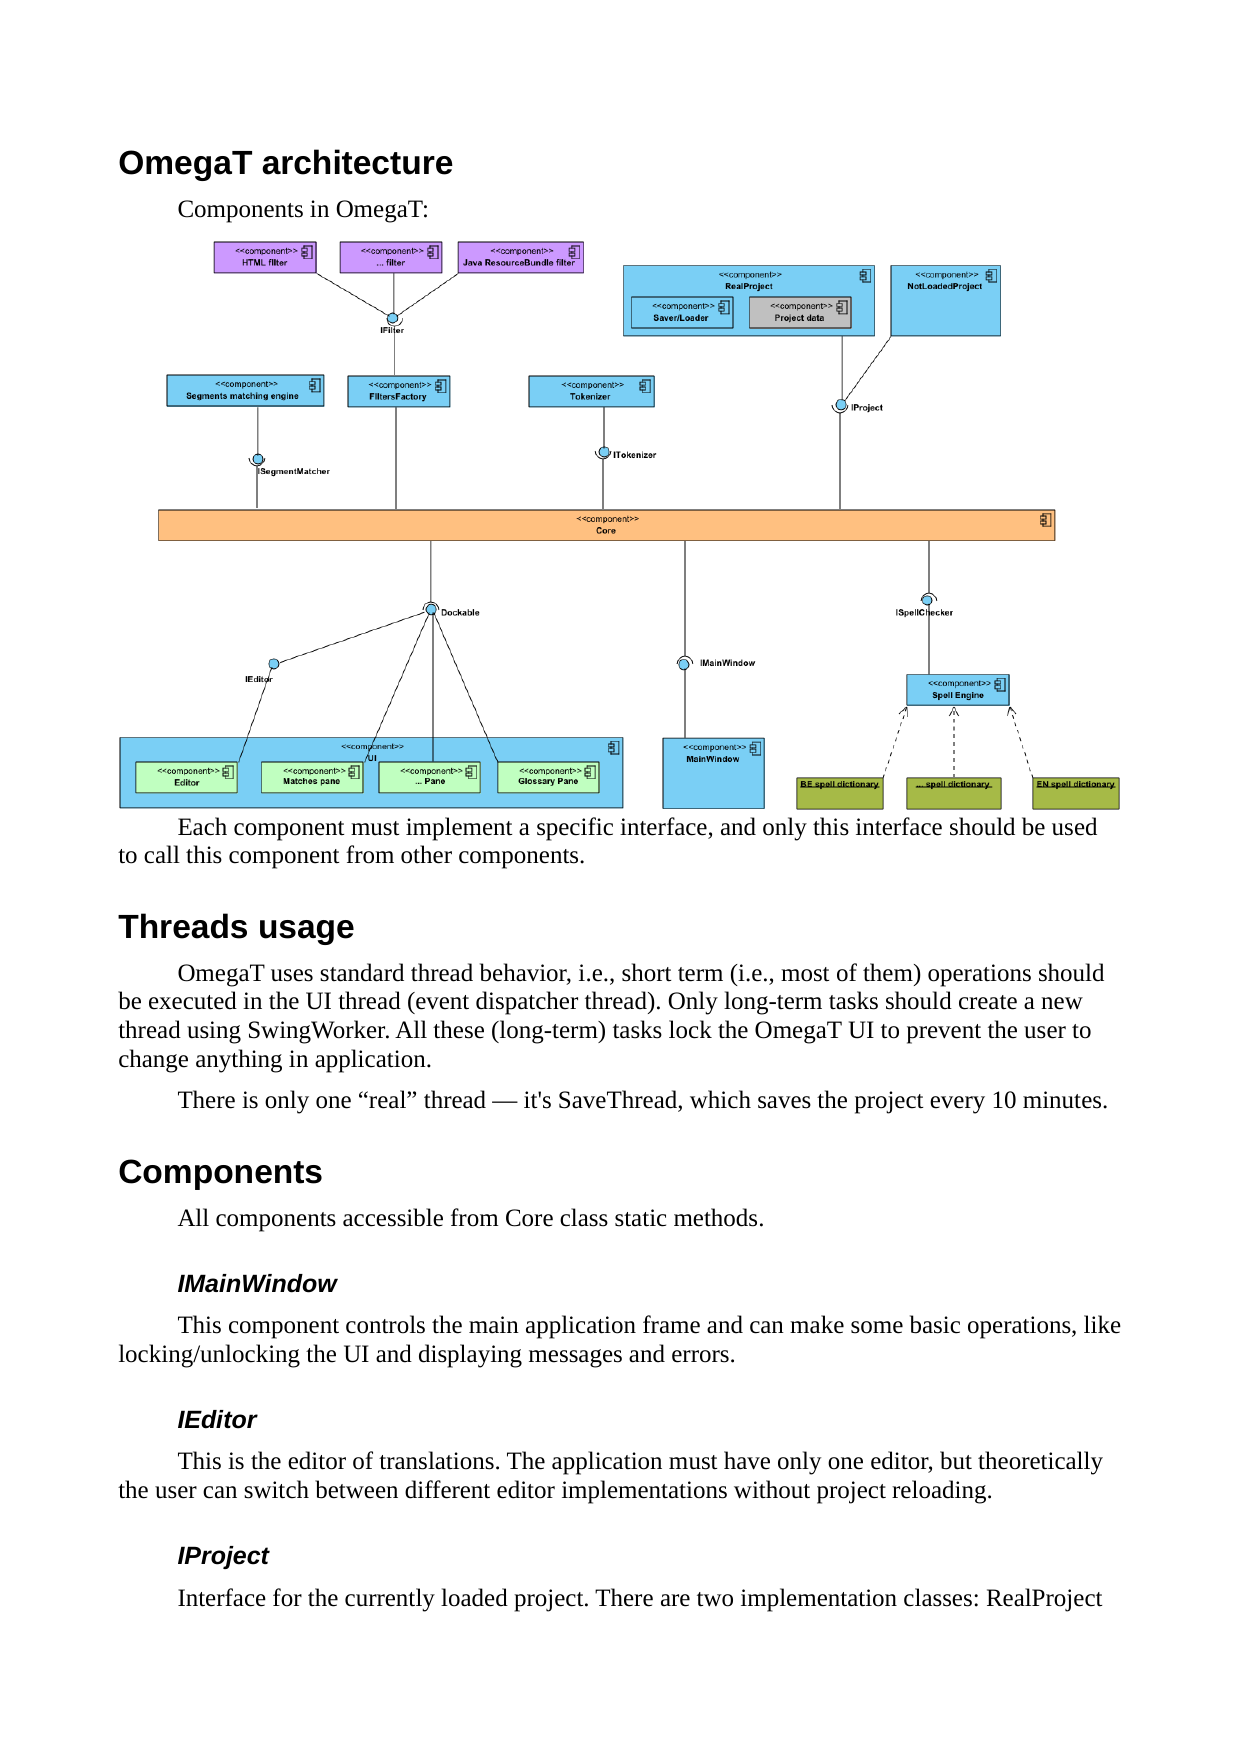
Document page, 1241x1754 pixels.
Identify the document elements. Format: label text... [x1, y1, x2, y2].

subtitle IMainWindow [177, 1269, 1122, 1298]
text Components in OmegaT: [118, 194, 1122, 223]
text OmegaT uses standard thread behavior, i.e., short term (i.e., most of them) operations should be executed in the UI thread (event dispatcher thread). Only long-term tasks should create a new thread using SwingWorker. All these (long-term) tasks lock the OmegaT UI to prevent the user to change anything in application. [118, 958, 1122, 1073]
subtitle Components [118, 1151, 1122, 1190]
text [118, 236, 1122, 240]
text Interface for the currently loaded project. There are two implementation classes: RealProject [118, 1583, 1122, 1611]
subtitle Threads usage [118, 907, 1122, 945]
subtitle OmegaT architecture [118, 143, 1122, 182]
text This is the editor of translations. The application must have only one editor, but theoretically the user can switch between different editor implementations without project reloading. [118, 1446, 1122, 1504]
text All components accessible from Core class static methods. [118, 1203, 1122, 1231]
picture [118, 240, 1122, 812]
subtitle IProject [177, 1541, 1122, 1570]
text Each component must implement a specific interface, and only this interface should be used to call this component from other components. [118, 812, 1122, 869]
text This component controls the main application frame and can make some basic operations, like locking/unlocking the UI and displaying messages and errors. [118, 1310, 1122, 1368]
text There is only one “real” thread — it's SaveThread, which saves the project every 10 minutes. [118, 1085, 1122, 1114]
subtitle IEditor [177, 1405, 1122, 1434]
